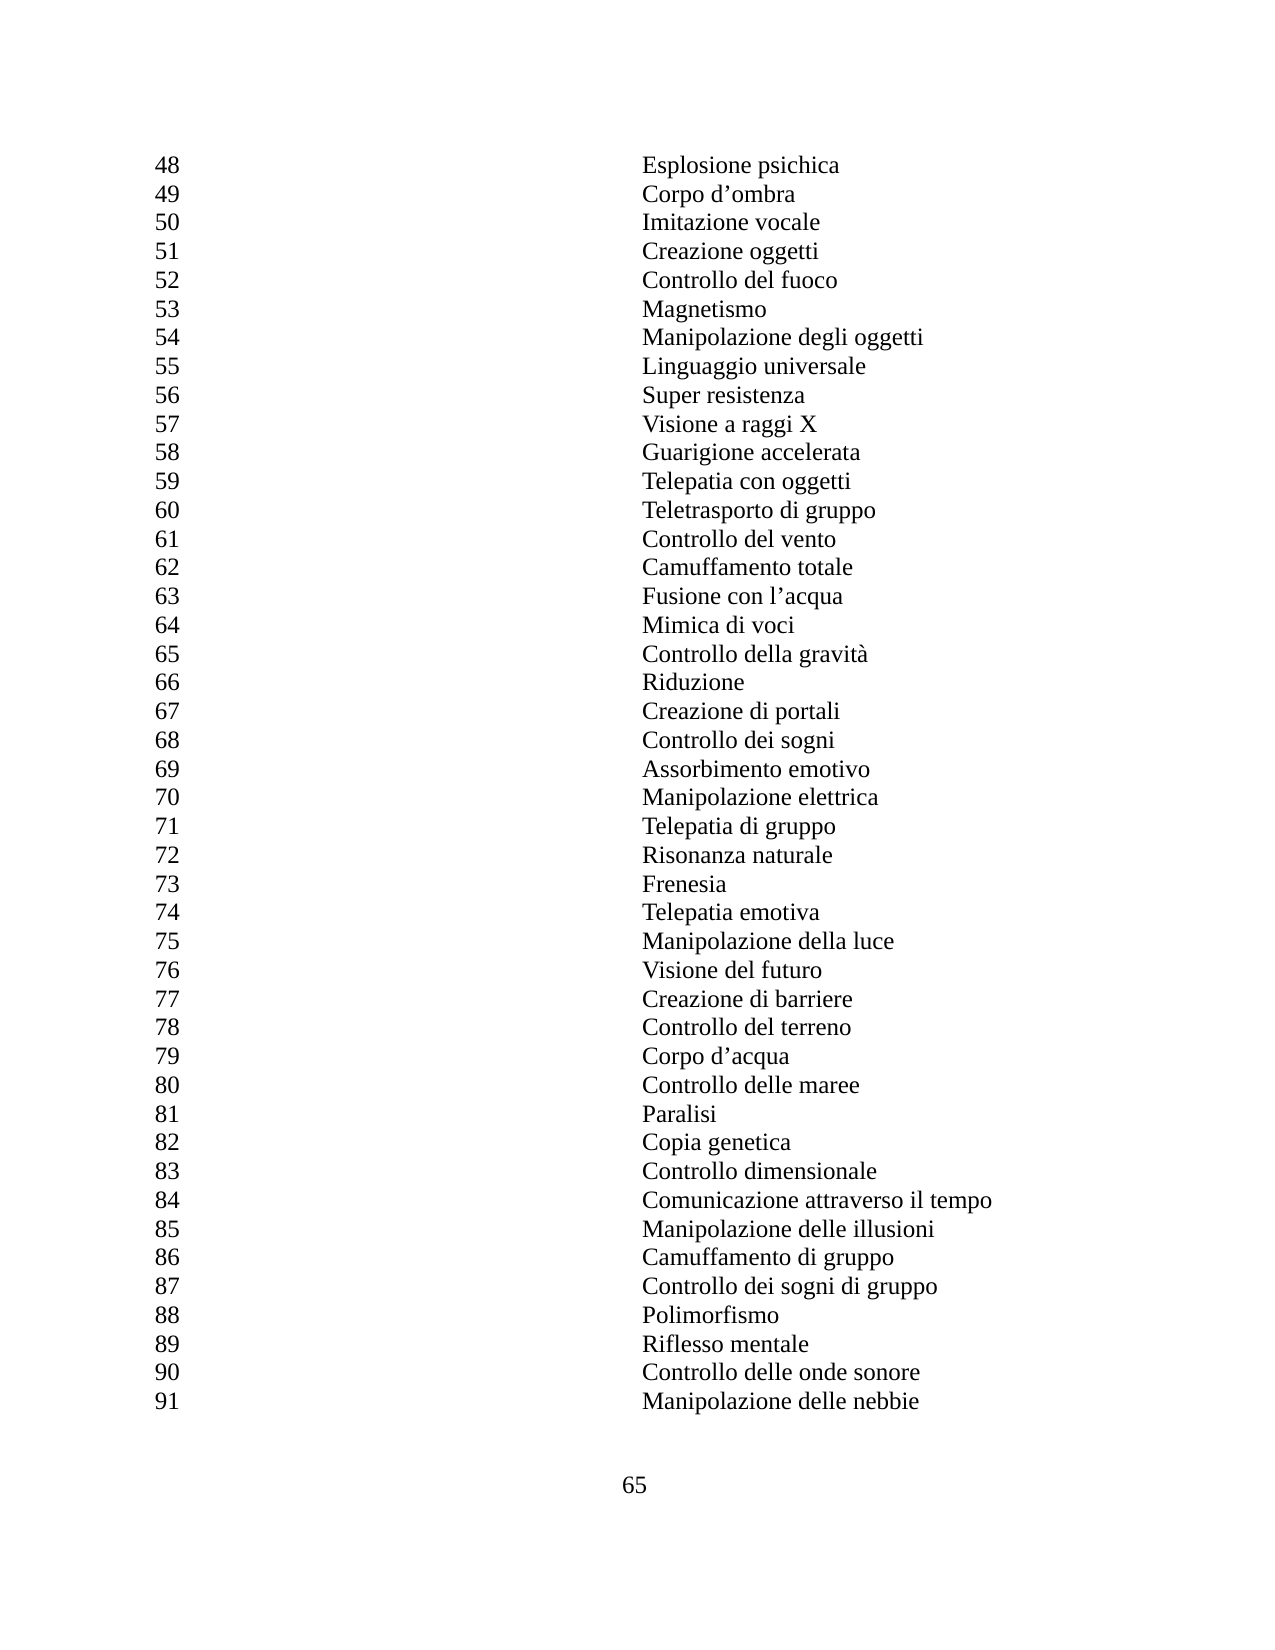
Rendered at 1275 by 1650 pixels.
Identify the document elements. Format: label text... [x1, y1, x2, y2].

table_cell 80 [150, 1070, 637, 1099]
table_cell 77 [150, 984, 637, 1012]
table_cell 51 [150, 236, 637, 265]
table_cell 53 [150, 294, 637, 322]
table_cell 56 [150, 380, 637, 409]
table_cell 52 [150, 265, 637, 294]
table_cell Manipolazione della luce [638, 926, 1125, 955]
table_cell 55 [150, 351, 637, 380]
table_cell 72 [150, 840, 637, 869]
table_cell 71 [150, 811, 637, 840]
table_cell Imitazione vocale [638, 208, 1125, 236]
table_cell Magnetismo [638, 294, 1125, 322]
table_cell 68 [150, 725, 637, 754]
table_cell 89 [150, 1329, 637, 1357]
table_cell Visione del futuro [638, 955, 1125, 984]
table_cell 90 [150, 1358, 637, 1386]
table_cell Esplosione psichica [638, 150, 1125, 179]
table_cell Controllo del terreno [638, 1013, 1125, 1041]
table_cell Paralisi [638, 1099, 1125, 1127]
table_cell Super resistenza [638, 380, 1125, 409]
table_cell 76 [150, 955, 637, 984]
table_cell 66 [150, 668, 637, 696]
table_cell 48 [150, 150, 637, 179]
table_cell Creazione di portali [638, 696, 1125, 725]
table_cell 78 [150, 1013, 637, 1041]
table_cell 50 [150, 208, 637, 236]
table_cell 75 [150, 926, 637, 955]
table_cell Riflesso mentale [638, 1329, 1125, 1357]
table_cell Visione a raggi X [638, 409, 1125, 437]
table_cell 73 [150, 869, 637, 897]
table_cell Manipolazione delle illusioni [638, 1214, 1125, 1242]
table_cell 58 [150, 438, 637, 466]
table_cell Camuffamento di gruppo [638, 1243, 1125, 1271]
table_cell 57 [150, 409, 637, 437]
table_cell Risonanza naturale [638, 840, 1125, 869]
table_cell Riduzione [638, 668, 1125, 696]
table_cell Frenesia [638, 869, 1125, 897]
table_cell 54 [150, 323, 637, 351]
table_cell Controllo delle maree [638, 1070, 1125, 1099]
table_cell Assorbimento emotivo [638, 754, 1125, 782]
table_cell 87 [150, 1271, 637, 1300]
table_cell 59 [150, 466, 637, 495]
table_cell Manipolazione delle nebbie [638, 1386, 1125, 1415]
table_cell 91 [150, 1386, 637, 1415]
table_cell 70 [150, 783, 637, 811]
table_cell 86 [150, 1243, 637, 1271]
table_cell 83 [150, 1156, 637, 1185]
table_cell Creazione oggetti [638, 236, 1125, 265]
table_cell 60 [150, 495, 637, 524]
table_cell Guarigione accelerata [638, 438, 1125, 466]
table_cell Polimorfismo [638, 1300, 1125, 1329]
table_cell 84 [150, 1185, 637, 1214]
table_cell Telepatia con oggetti [638, 466, 1125, 495]
table_cell 64 [150, 610, 637, 639]
table_cell Camuffamento totale [638, 553, 1125, 581]
table_cell Controllo del fuoco [638, 265, 1125, 294]
table_cell Corpo d’ombra [638, 179, 1125, 207]
table_cell Manipolazione elettrica [638, 783, 1125, 811]
table_cell 74 [150, 898, 637, 926]
table_cell Telepatia emotiva [638, 898, 1125, 926]
table_cell Controllo dimensionale [638, 1156, 1125, 1185]
table_cell 69 [150, 754, 637, 782]
table_cell Linguaggio universale [638, 351, 1125, 380]
table_cell 63 [150, 581, 637, 610]
table_cell 81 [150, 1099, 637, 1127]
table_cell Telepatia di gruppo [638, 811, 1125, 840]
table_cell 67 [150, 696, 637, 725]
table_cell Controllo della gravità [638, 639, 1125, 667]
table_cell 88 [150, 1300, 637, 1329]
table_cell 65 [150, 639, 637, 667]
table_cell Creazione di barriere [638, 984, 1125, 1012]
table_cell 61 [150, 524, 637, 552]
table_cell Controllo del vento [638, 524, 1125, 552]
table_cell Fusione con l’acqua [638, 581, 1125, 610]
table_cell Manipolazione degli oggetti [638, 323, 1125, 351]
table_cell Corpo d’acqua [638, 1041, 1125, 1070]
table_cell Comunicazione attraverso il tempo [638, 1185, 1125, 1214]
table_cell Copia genetica [638, 1128, 1125, 1156]
table_cell Mimica di voci [638, 610, 1125, 639]
table_cell 82 [150, 1128, 637, 1156]
table_cell Controllo dei sogni di gruppo [638, 1271, 1125, 1300]
table_cell 85 [150, 1214, 637, 1242]
table_cell Controllo delle onde sonore [638, 1358, 1125, 1386]
table_cell 62 [150, 553, 637, 581]
table_cell Controllo dei sogni [638, 725, 1125, 754]
table_cell Teletrasporto di gruppo [638, 495, 1125, 524]
table_cell 79 [150, 1041, 637, 1070]
table_cell 49 [150, 179, 637, 207]
